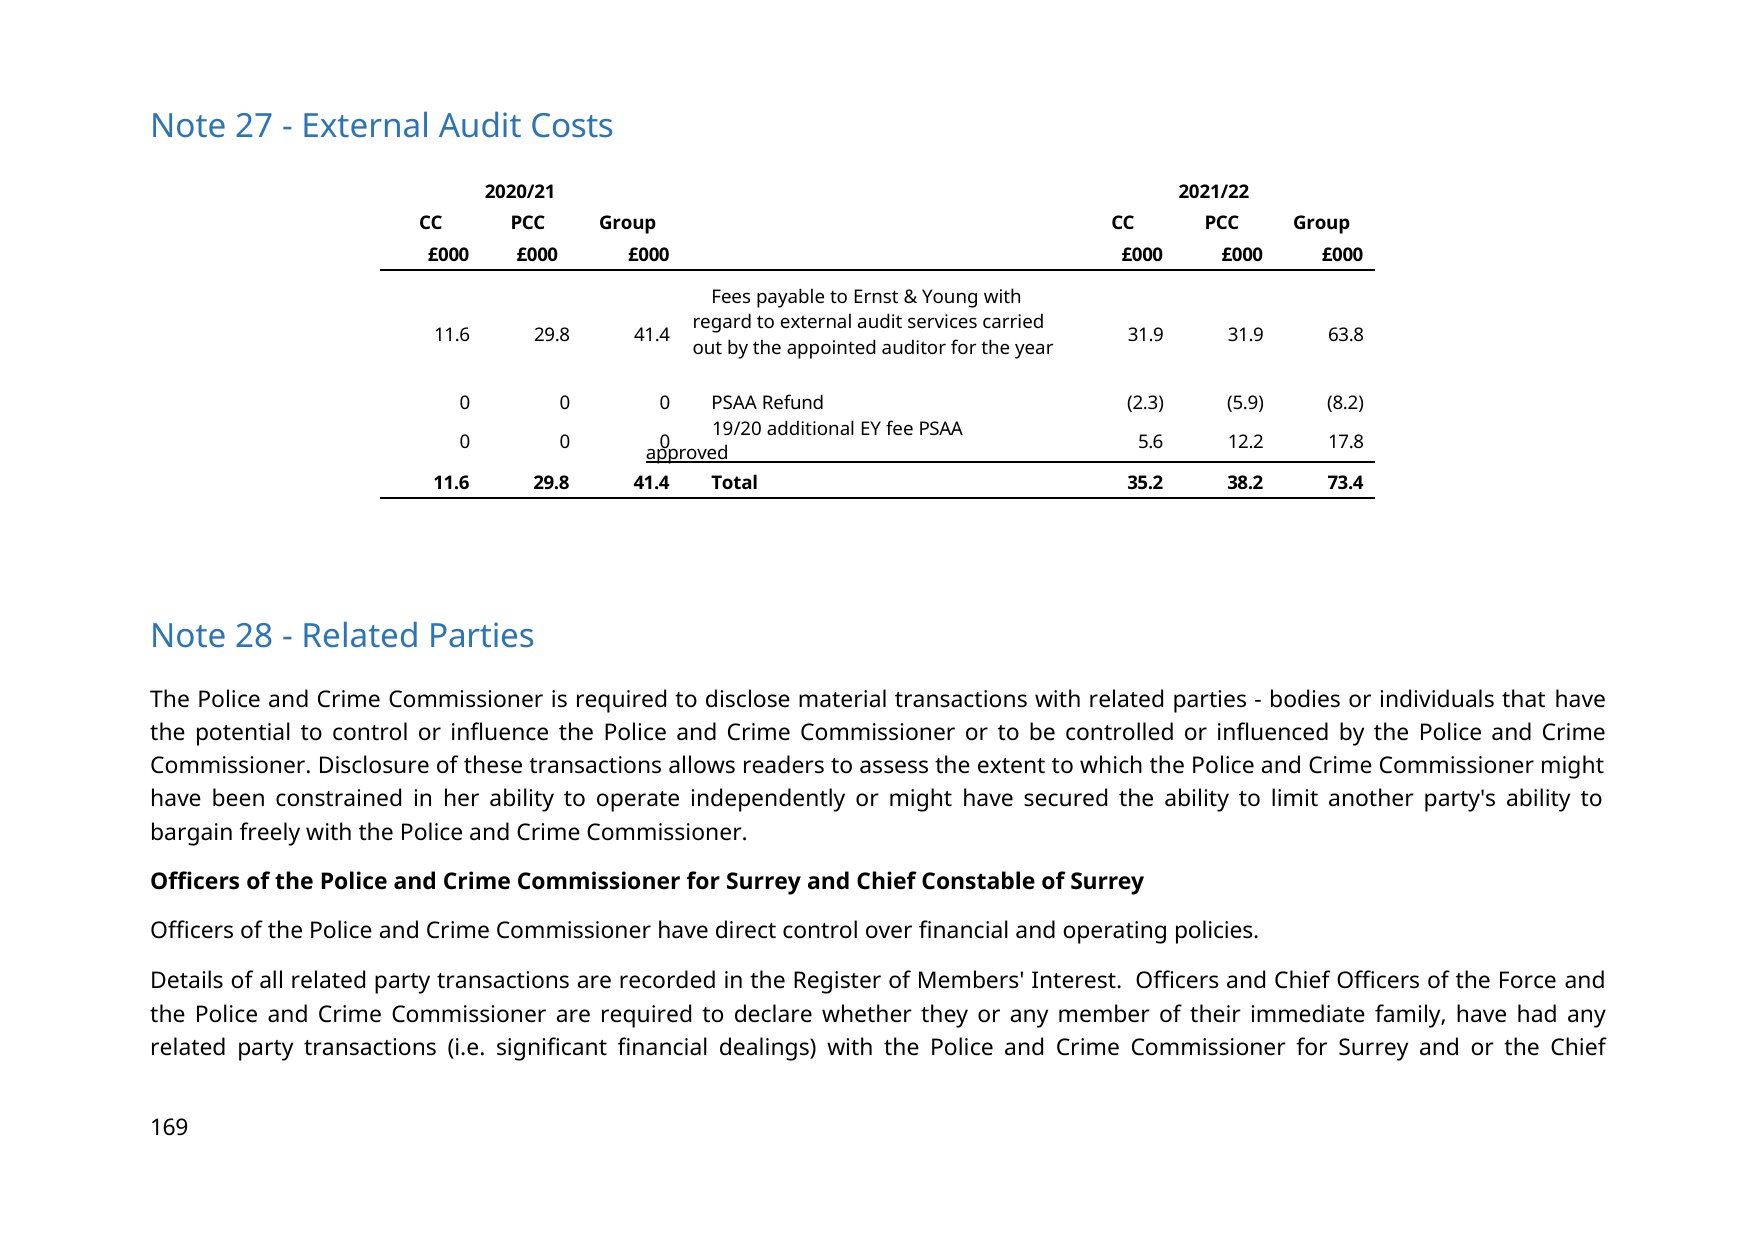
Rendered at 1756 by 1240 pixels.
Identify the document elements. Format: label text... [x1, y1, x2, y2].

table_cell 19/20 additional EY fee PSAA approved [681, 415, 1081, 461]
table_cell Group [588, 205, 681, 237]
table_cell 0 [588, 415, 681, 466]
table_cell [681, 237, 1081, 269]
table_cell Fees payable to Ernst & Young with regard to external audit services carried out by the appointed auditor for the year [681, 271, 1081, 381]
table_cell Total [681, 466, 1081, 497]
table_cell PCC [490, 205, 588, 237]
table_cell 11.6 [380, 466, 490, 497]
text The Police and Crime Commissioner is required to disclose material transactions with related parties - bodies or individuals that have the potential to control or influence the Police and Crime Commissioner or to be controlled or influenced by the Police and Crime Commissioner. Disclosure of these transactions allows readers to assess the extent to which the Police and Crime Commissioner might have been constrained in her ability to operate independently or might have secured the ability to limit another party's ability to bargain freely with the Police and Crime Commissioner. [150, 683, 1606, 847]
table_cell £000 [1081, 237, 1184, 269]
table_cell 31.9 [1184, 271, 1282, 381]
table_cell 17.8 [1282, 415, 1375, 461]
table_header 2020/21 [380, 178, 588, 205]
table_cell 11.6 [380, 271, 490, 381]
table_cell PCC [1184, 205, 1282, 237]
table_cell 0 [588, 381, 681, 414]
table_cell 31.9 [1081, 271, 1184, 381]
table_cell CC [1081, 205, 1184, 237]
table_cell (8.2) [1282, 381, 1375, 414]
table_header [1282, 178, 1375, 205]
table_header [588, 178, 681, 205]
table_cell 29.8 [490, 271, 588, 381]
table_cell 0 [380, 381, 490, 414]
text Officers of the Police and Crime Commissioner have direct control over financial and operating policies. [150, 914, 1722, 946]
table_cell (5.9) [1184, 381, 1282, 414]
table_cell 63.8 [1282, 271, 1375, 381]
table_cell 0 [490, 381, 588, 414]
table_cell 0 [490, 415, 588, 466]
table_header 2021/22 [1081, 178, 1282, 205]
table_cell 73.4 [1282, 466, 1375, 497]
table_cell Group [1282, 205, 1375, 237]
table_cell 12.2 [1184, 415, 1282, 461]
subtitle Officers of the Police and Crime Commissioner for Surrey and Chief Constable of Surrey [150, 865, 1722, 896]
table_cell £000 [380, 237, 490, 269]
table_cell 35.2 [1081, 466, 1184, 497]
table_header [681, 178, 1081, 205]
table_cell 41.4 [588, 271, 681, 381]
table_cell 0 [380, 415, 490, 466]
table_cell [681, 205, 1081, 237]
table_cell 41.4 [588, 466, 681, 497]
table_cell 29.8 [490, 466, 588, 497]
table_cell £000 [1282, 237, 1375, 269]
table_cell PSAA Refund [681, 381, 1081, 414]
table_cell (2.3) [1081, 381, 1184, 414]
table_cell £000 [588, 237, 681, 269]
table_cell £000 [490, 237, 588, 269]
table_cell 38.2 [1184, 466, 1282, 497]
table_cell 5.6 [1081, 415, 1184, 461]
text Details of all related party transactions are recorded in the Register of Members' Interest. Officers and Chief Officers of the Force and the Police and Crime Commissioner are required to declare whether they or any member of their immediate family, have had any related party transactions (i.e. significant financial dealings) with the Police and Crime Commissioner for Surrey and or the Chief [150, 964, 1606, 1062]
table_cell £000 [1184, 237, 1282, 269]
subtitle Note 27 - External Audit Costs [150, 102, 1722, 147]
subtitle Note 28 - Related Parties [150, 612, 1722, 658]
table_cell CC [380, 205, 490, 237]
